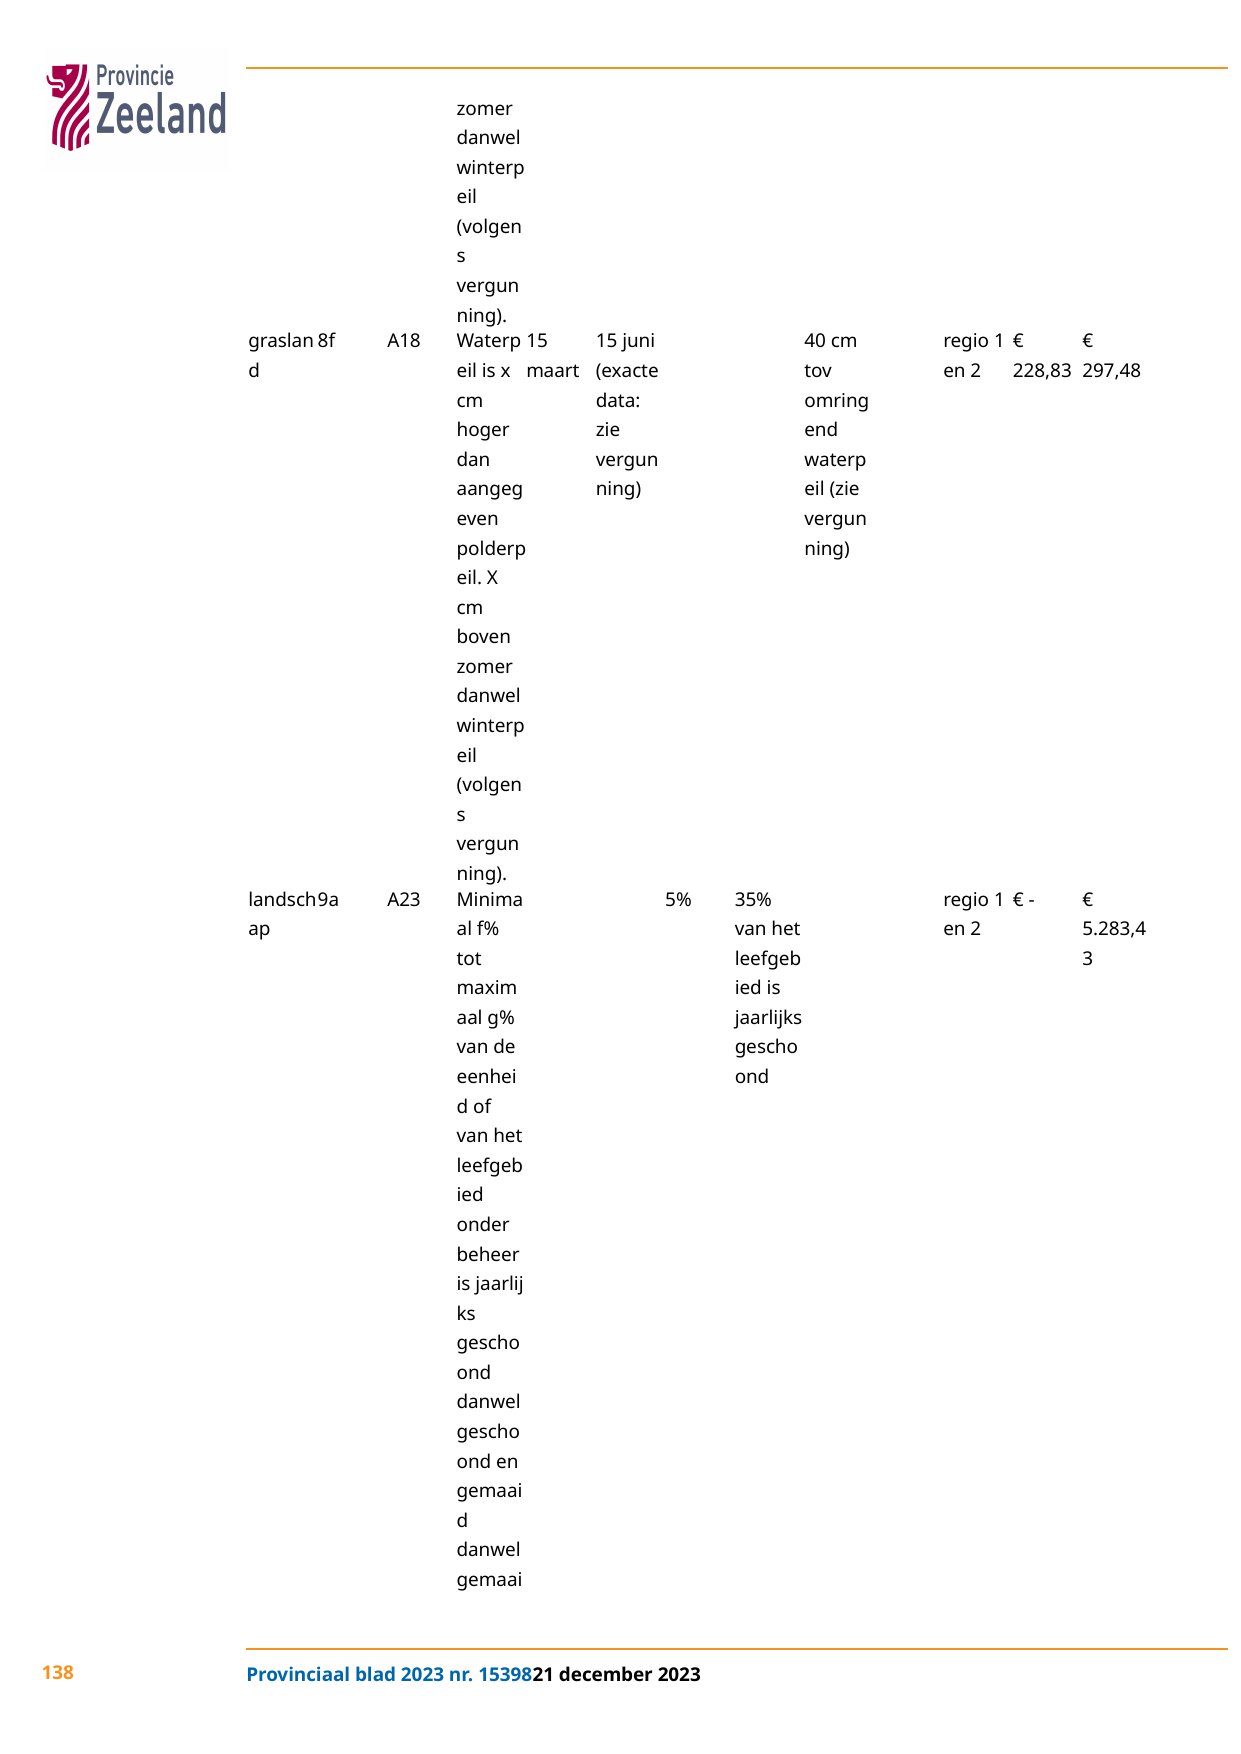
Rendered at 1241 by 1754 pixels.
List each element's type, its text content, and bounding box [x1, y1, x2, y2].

table_cell A18 [387, 328, 456, 886]
table_cell 5% [665, 886, 734, 1592]
table_cell A23 [387, 886, 456, 1592]
table_cell 40 cm tov omringend waterpeil (zie vergunning) [804, 328, 873, 886]
table_cell [874, 95, 943, 328]
table_cell landschap [248, 886, 317, 1592]
table_cell [804, 886, 873, 1592]
table_cell [596, 886, 665, 1592]
table_cell 15 maart [526, 328, 596, 886]
table_cell [526, 886, 596, 1592]
table_cell € - [1013, 886, 1082, 1592]
table_cell grasland [248, 328, 317, 886]
table_cell [526, 95, 596, 328]
table_cell regio 1 en 2 [943, 328, 1013, 886]
table_cell Minimaal f% tot maximaal g% van de eenheid of van het leefgebied onder beheer is jaarlijks geschoond danwel geschoond en gemaaid danwel gemaai [456, 886, 526, 1592]
table_cell 9a [318, 886, 387, 1592]
table_cell [665, 328, 734, 886]
table_cell [665, 95, 734, 328]
table_cell 15 juni (exacte data: zie vergunning) [596, 328, 665, 886]
table_cell [318, 95, 387, 328]
table_cell [943, 95, 1013, 328]
table_cell € 297,48 [1082, 328, 1152, 886]
table_cell € 5.283,43 [1082, 886, 1152, 1592]
table_cell [1013, 95, 1082, 328]
table_cell [248, 95, 317, 328]
table_cell [387, 95, 456, 328]
table_cell Waterpeil is x cm hoger dan aangegeven polderpeil. X cm boven zomer danwel winterpeil (volgens vergunning). [456, 328, 526, 886]
table_cell 8f [318, 328, 387, 886]
table_cell [735, 328, 804, 886]
table_cell [596, 95, 665, 328]
table_cell [874, 328, 943, 886]
table_cell [1082, 95, 1152, 328]
table_cell [804, 95, 873, 328]
table_cell regio 1 en 2 [943, 886, 1013, 1592]
table_cell [874, 886, 943, 1592]
table_cell [735, 95, 804, 328]
table_cell 35% van het leefgebied is jaarlijks geschoond [735, 886, 804, 1592]
table_cell zomer danwel winterpeil (volgens vergunning). [456, 95, 526, 328]
picture [41, 47, 231, 172]
table_cell € 228,83 [1013, 328, 1082, 886]
